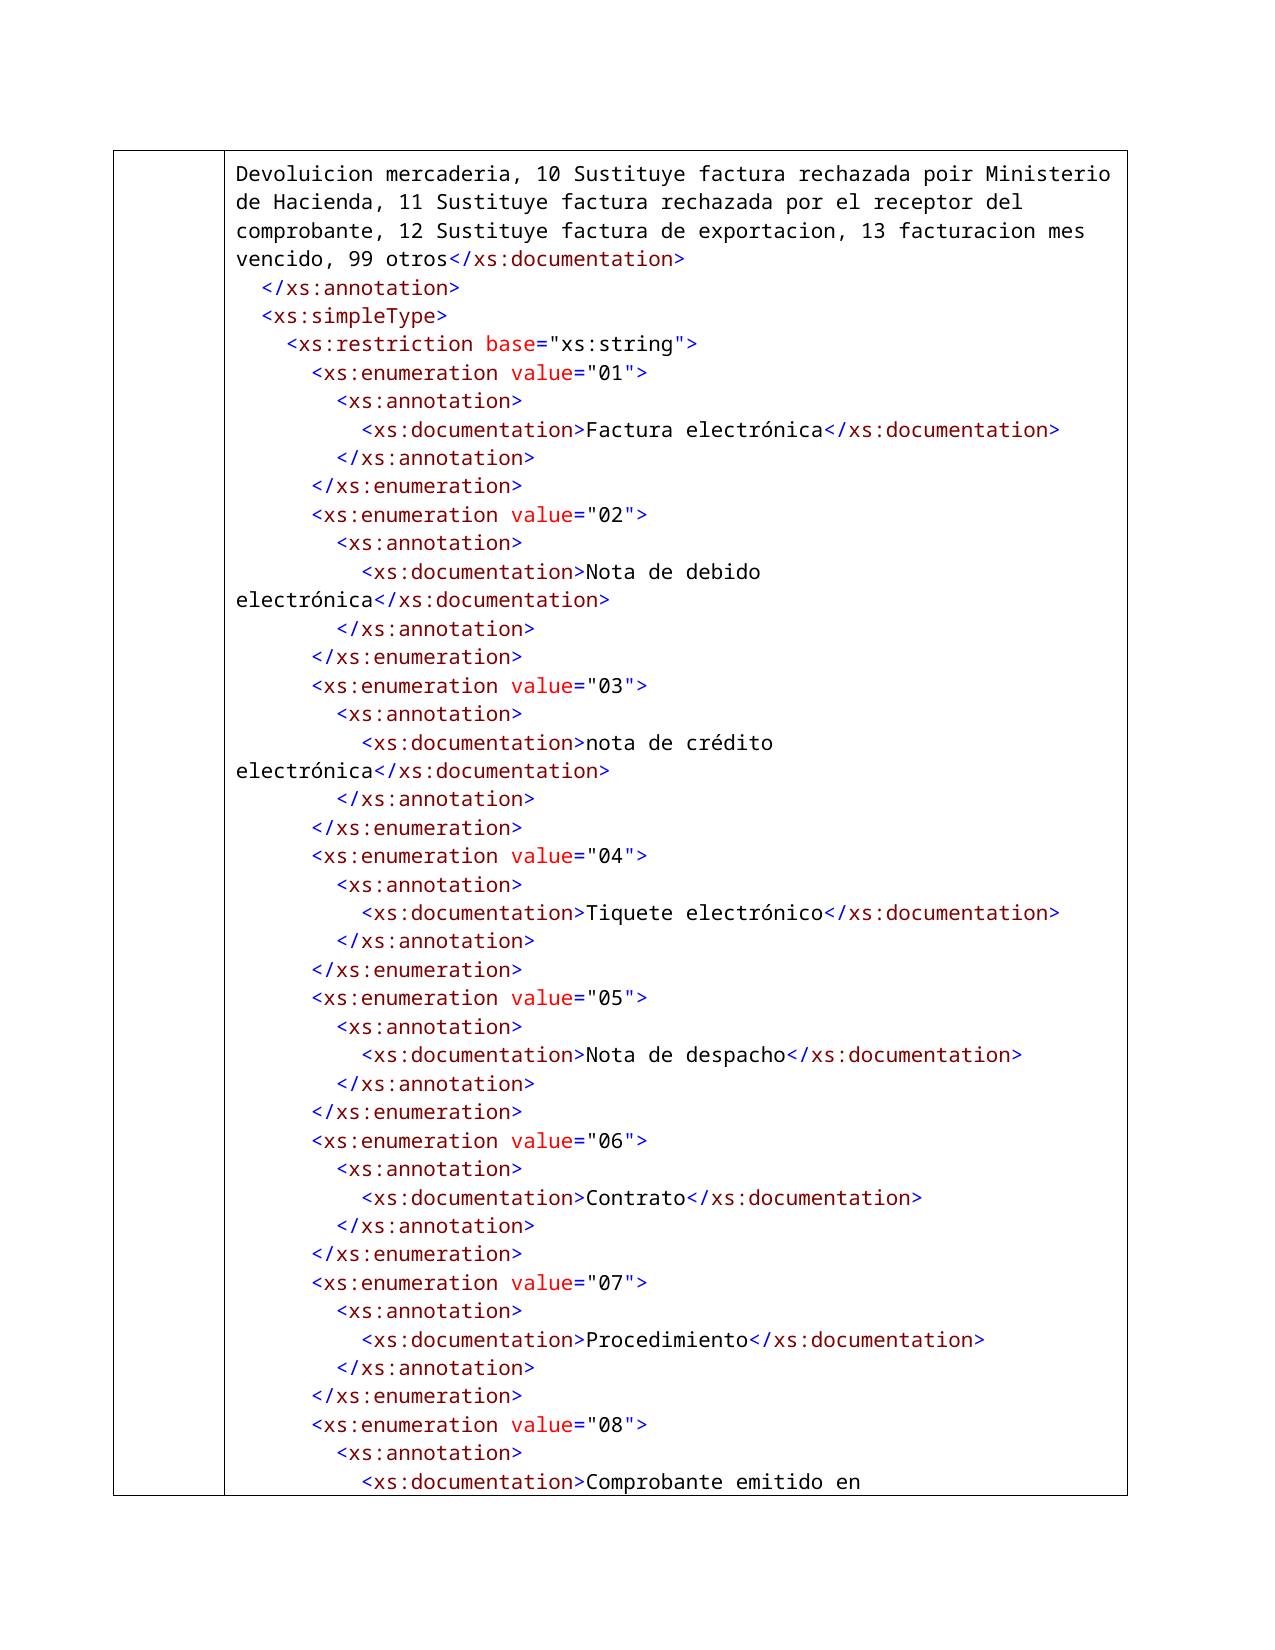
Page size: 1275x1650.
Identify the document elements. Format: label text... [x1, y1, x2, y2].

table_cell Devoluicion mercaderia, 10 Sustituye factura rechazada poir Ministerio de Hacienda, 11 Sustituye factura rechazada por el receptor del comprobante, 12 Sustituye factura de exportacion, 13 facturacion mes vencido, 99 otros</xs:documentation> </xs:annotation> <xs:simpleType> <xs:restriction base="xs:string"> <xs:enumeration value="01"> <xs:annotation> <xs:documentation>Factura electrónica</xs:documentation> </xs:annotation> </xs:enumeration> <xs:enumeration value="02"> <xs:annotation> <xs:documentation>Nota de debido electrónica</xs:documentation> </xs:annotation> </xs:enumeration> <xs:enumeration value="03"> <xs:annotation> <xs:documentation>nota de crédito electrónica</xs:documentation> </xs:annotation> </xs:enumeration> <xs:enumeration value="04"> <xs:annotation> <xs:documentation>Tiquete electrónico</xs:documentation> </xs:annotation> </xs:enumeration> <xs:enumeration value="05"> <xs:annotation> <xs:documentation>Nota de despacho</xs:documentation> </xs:annotation> </xs:enumeration> <xs:enumeration value="06"> <xs:annotation> <xs:documentation>Contrato</xs:documentation> </xs:annotation> </xs:enumeration> <xs:enumeration value="07"> <xs:annotation> <xs:documentation>Procedimiento</xs:documentation> </xs:annotation> </xs:enumeration> <xs:enumeration value="08"> <xs:annotation> <xs:documentation>Comprobante emitido en [225, 151, 1127, 1495]
table_cell [114, 151, 224, 1495]
